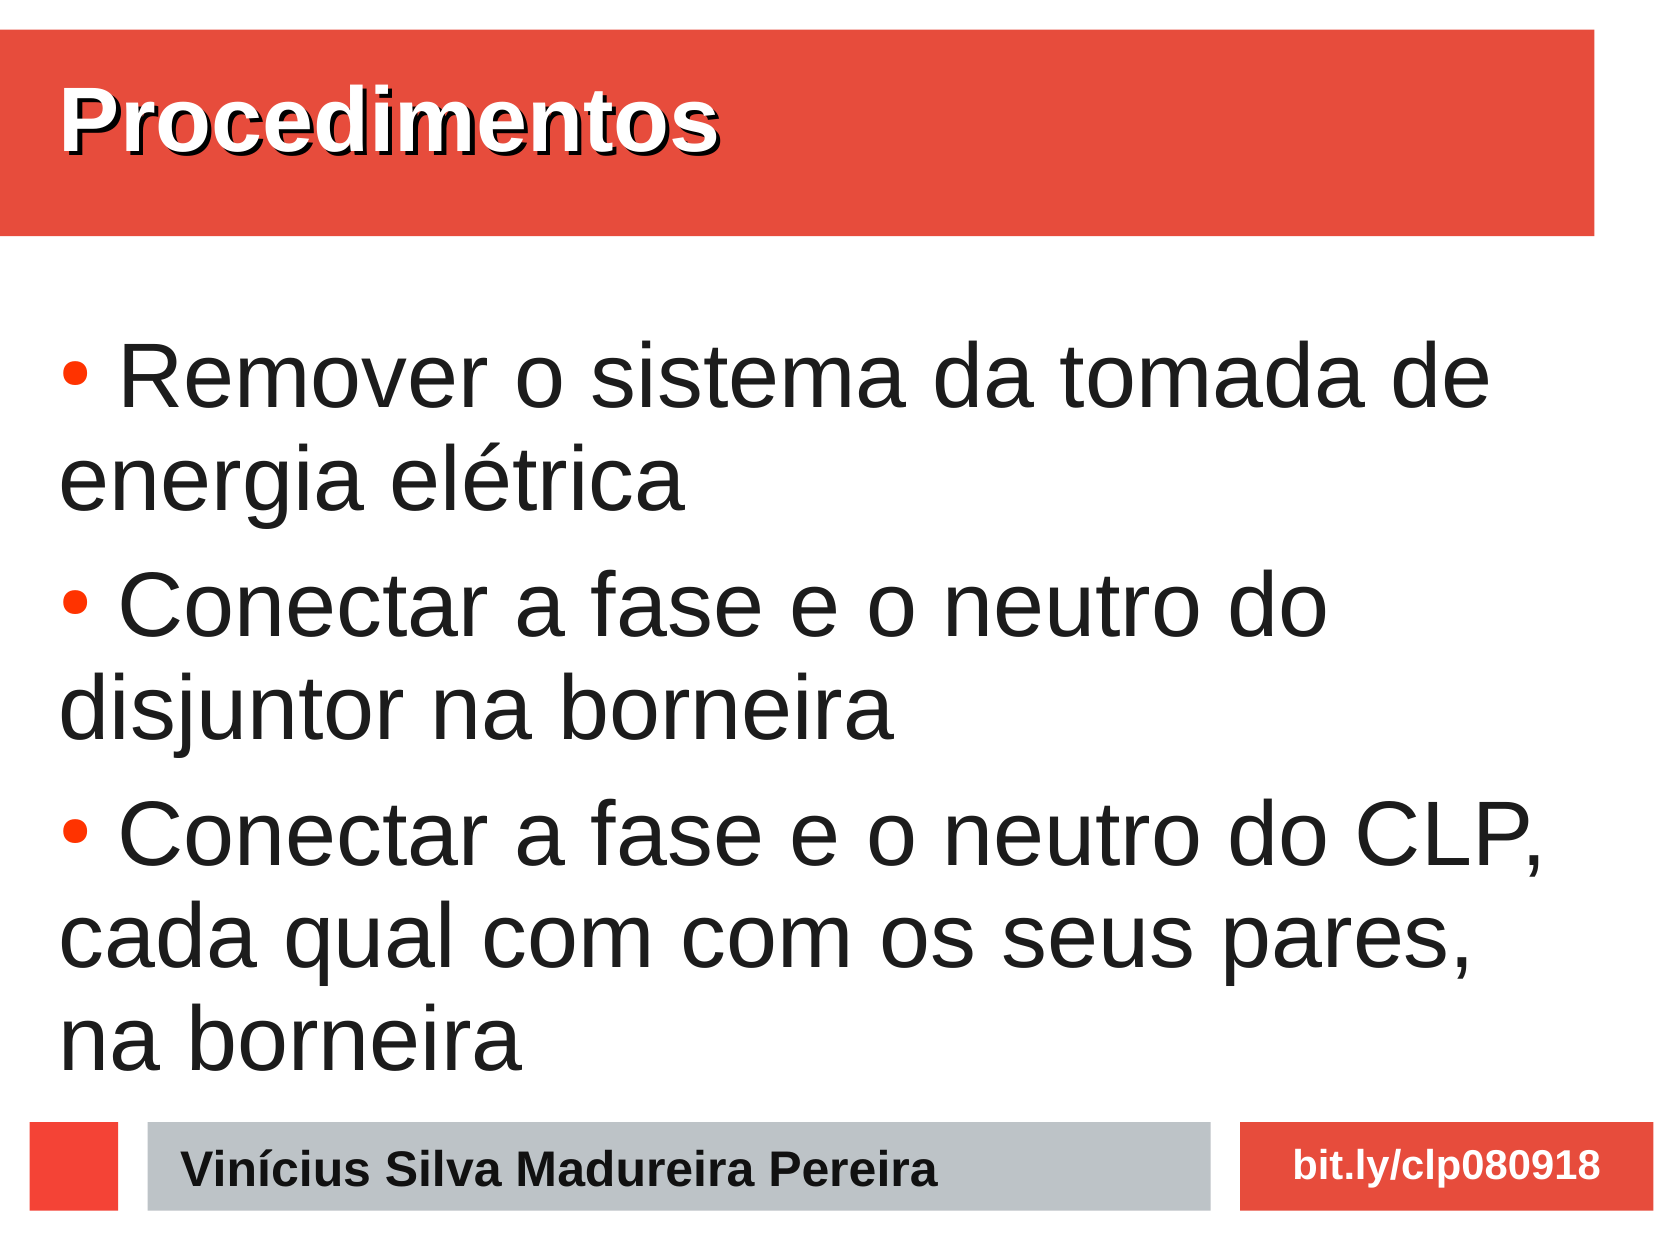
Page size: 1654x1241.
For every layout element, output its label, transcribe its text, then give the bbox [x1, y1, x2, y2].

text_box bit.ly/clp080918 [1228, 1133, 1654, 1205]
list Remover o sistema da tomada de energia elétrica Conectar a fase e o neutro do disjuntor na borneira Conectar a fase e o neutro do CLP, cada qual com com os seus pares, na borneira [59, 324, 1565, 1093]
text_box Vinícius Silva Madureira Pereira [165, 1133, 1170, 1205]
title Procedimentos [59, 23, 1595, 172]
